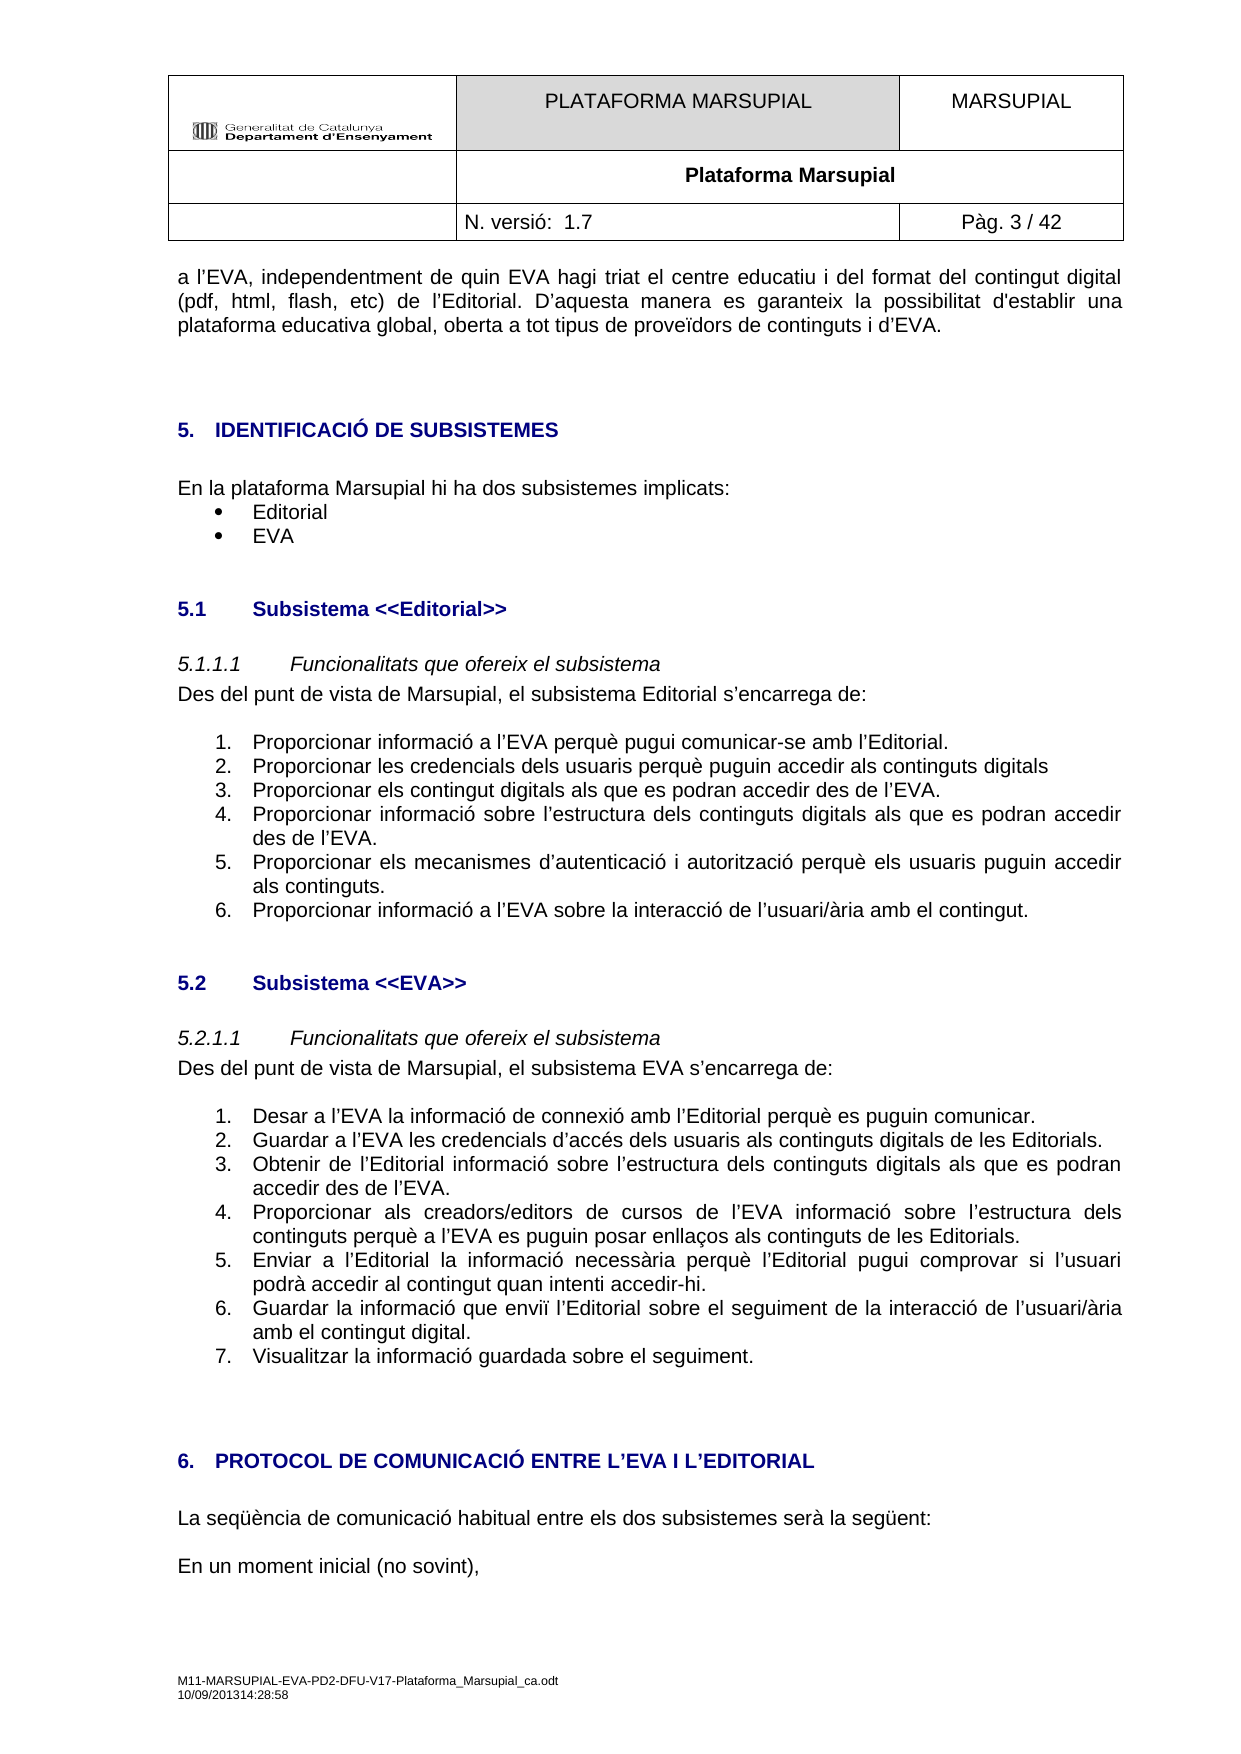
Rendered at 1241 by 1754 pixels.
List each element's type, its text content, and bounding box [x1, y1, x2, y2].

subtitle IDENTIFICACIÓ DE SUBSISTEMES [177, 418, 1122, 442]
subtitle Subsistema <<EVA>> [177, 971, 1122, 994]
list EVA [215, 524, 1122, 548]
list Proporcionar als creadors/editors de cursos de l’EVA informació sobre l’estructura dels continguts perquè a l’EVA es puguin posar enllaços als continguts de les Editorials. [215, 1200, 1122, 1248]
list Proporcionar informació a l’EVA perquè pugui comunicar-se amb l’Editorial. [215, 730, 1122, 754]
text En la plataforma Marsupial hi ha dos subsistemes implicats: [177, 476, 1122, 499]
list Proporcionar les credencials dels usuaris perquè puguin accedir als continguts digitals [215, 754, 1122, 778]
subtitle Funcionalitats que ofereix el subsistema [177, 1026, 1122, 1050]
text a l’EVA, independentment de quin EVA hagi triat el centre educatiu i del format del contingut digital (pdf, html, flash, etc) de l’Editorial. D’aquesta manera es garanteix la possibilitat d'establir una plataforma educativa global, oberta a tot tipus de proveïdors de continguts i d’EVA. [177, 265, 1122, 337]
text En un moment inicial (no sovint), [177, 1554, 1122, 1578]
list Desar a l’EVA la informació de connexió amb l’Editorial perquè es puguin comunicar. [215, 1104, 1122, 1128]
text Des del punt de vista de Marsupial, el subsistema Editorial s’encarrega de: [177, 682, 1122, 706]
list Proporcionar els mecanismes d’autenticació i autorització perquè els usuaris puguin accedir als continguts. [215, 850, 1122, 898]
list Enviar a l’Editorial la informació necessària perquè l’Editorial pugui comprovar si l’usuari podrà accedir al contingut quan intenti accedir-hi. [215, 1248, 1122, 1296]
list Visualitzar la informació guardada sobre el seguiment. [215, 1343, 1122, 1367]
list Proporcionar els contingut digitals als que es podran accedir des de l’EVA. [215, 778, 1122, 802]
list Obtenir de l’Editorial informació sobre l’estructura dels continguts digitals als que es podran accedir des de l’EVA. [215, 1152, 1122, 1200]
subtitle PROTOCOL DE COMUNICACIÓ ENTRE L’EVA I L’EDITORIAL [177, 1449, 1122, 1473]
list Guardar la informació que enviï l’Editorial sobre el seguiment de la interacció de l’usuari/ària amb el contingut digital. [215, 1296, 1122, 1343]
subtitle Subsistema <<Editorial>> [177, 597, 1122, 621]
list Editorial [215, 499, 1122, 524]
text Des del punt de vista de Marsupial, el subsistema EVA s’encarrega de: [177, 1056, 1122, 1080]
subtitle Funcionalitats que ofereix el subsistema [177, 652, 1122, 676]
list Proporcionar informació sobre l’estructura dels continguts digitals als que es podran accedir des de l’EVA. [215, 802, 1122, 850]
list Guardar a l’EVA les credencials d’accés dels usuaris als continguts digitals de les Editorials. [215, 1128, 1122, 1152]
list Proporcionar informació a l’EVA sobre la interacció de l’usuari/ària amb el contingut. [215, 898, 1122, 922]
text La seqüència de comunicació habitual entre els dos subsistemes serà la següent: [177, 1506, 1122, 1530]
